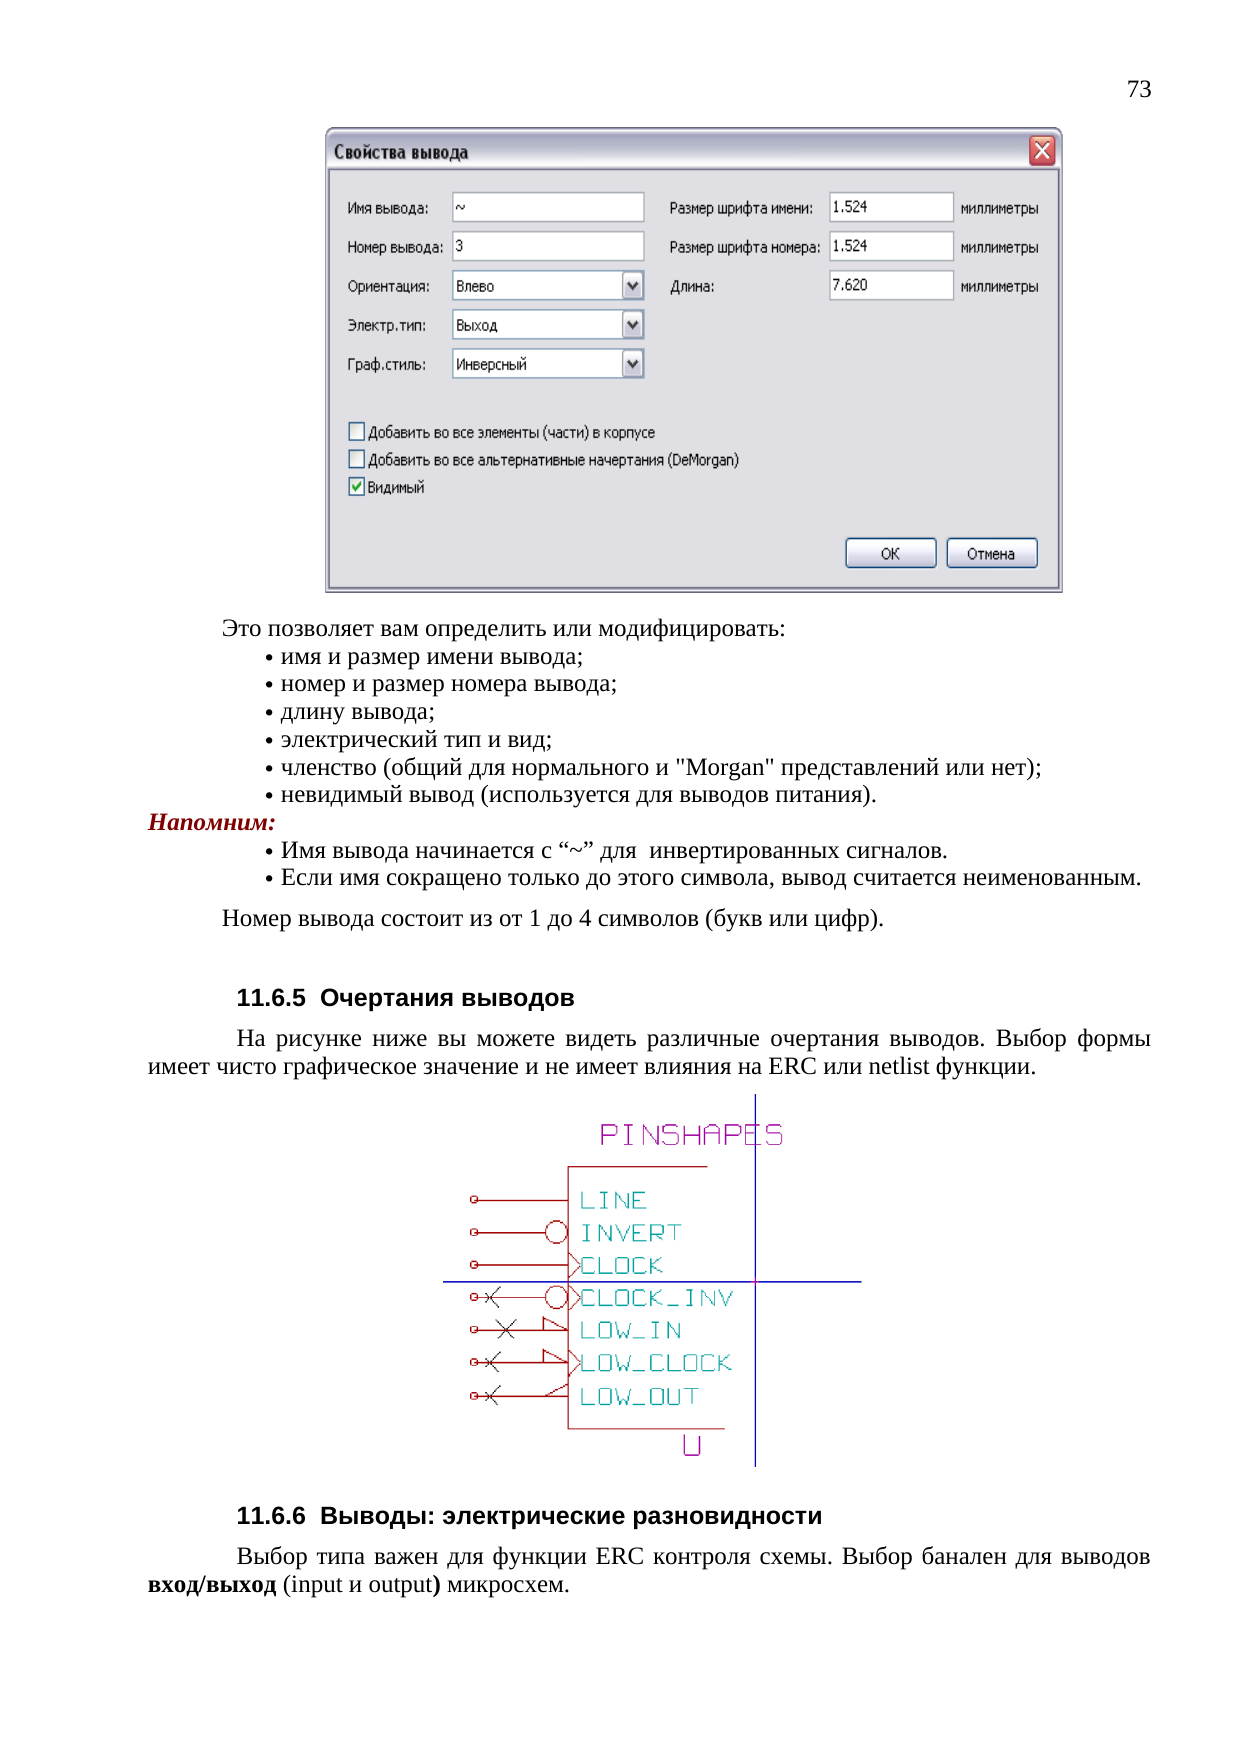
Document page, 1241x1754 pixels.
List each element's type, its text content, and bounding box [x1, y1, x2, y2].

text Это позволяет вам определить или модифицировать: [148, 614, 1152, 642]
list Имя вывода начинается с “~” для инвертированных сигналов. [266, 836, 1152, 863]
subtitle Выводы: электрические разновидности [148, 1502, 1152, 1530]
subtitle Очертания выводов [148, 984, 1152, 1012]
text На рисунке ниже вы можете видеть различные очертания выводов. Выбор формы имеет чисто графическое значение и не имеет влияния на ERC или netlist функции. [148, 1024, 1152, 1080]
list Если имя сокращено только до этого символа, вывод считается неименованным. [266, 863, 1152, 891]
picture [430, 1088, 870, 1468]
text Номер вывода состоит из от 1 до 4 символов (букв или цифр). [148, 904, 1152, 959]
list номер и размер номера вывода; [266, 669, 1152, 697]
list длину вывода; [266, 697, 1152, 725]
list невидимый вывод (используется для выводов питания). [266, 780, 1152, 808]
text Напомним: [148, 808, 1152, 836]
picture [325, 127, 1063, 593]
list имя и размер имени вывода; [266, 642, 1152, 669]
list членство (общий для нормального и "Morgan" представлений или нет); [266, 753, 1152, 780]
text Выбор типа важен для функции ERC контроля схемы. Выбор банален для выводов вход/выход (input и output) микросхем. [148, 1542, 1152, 1598]
list электрический тип и вид; [266, 725, 1152, 753]
